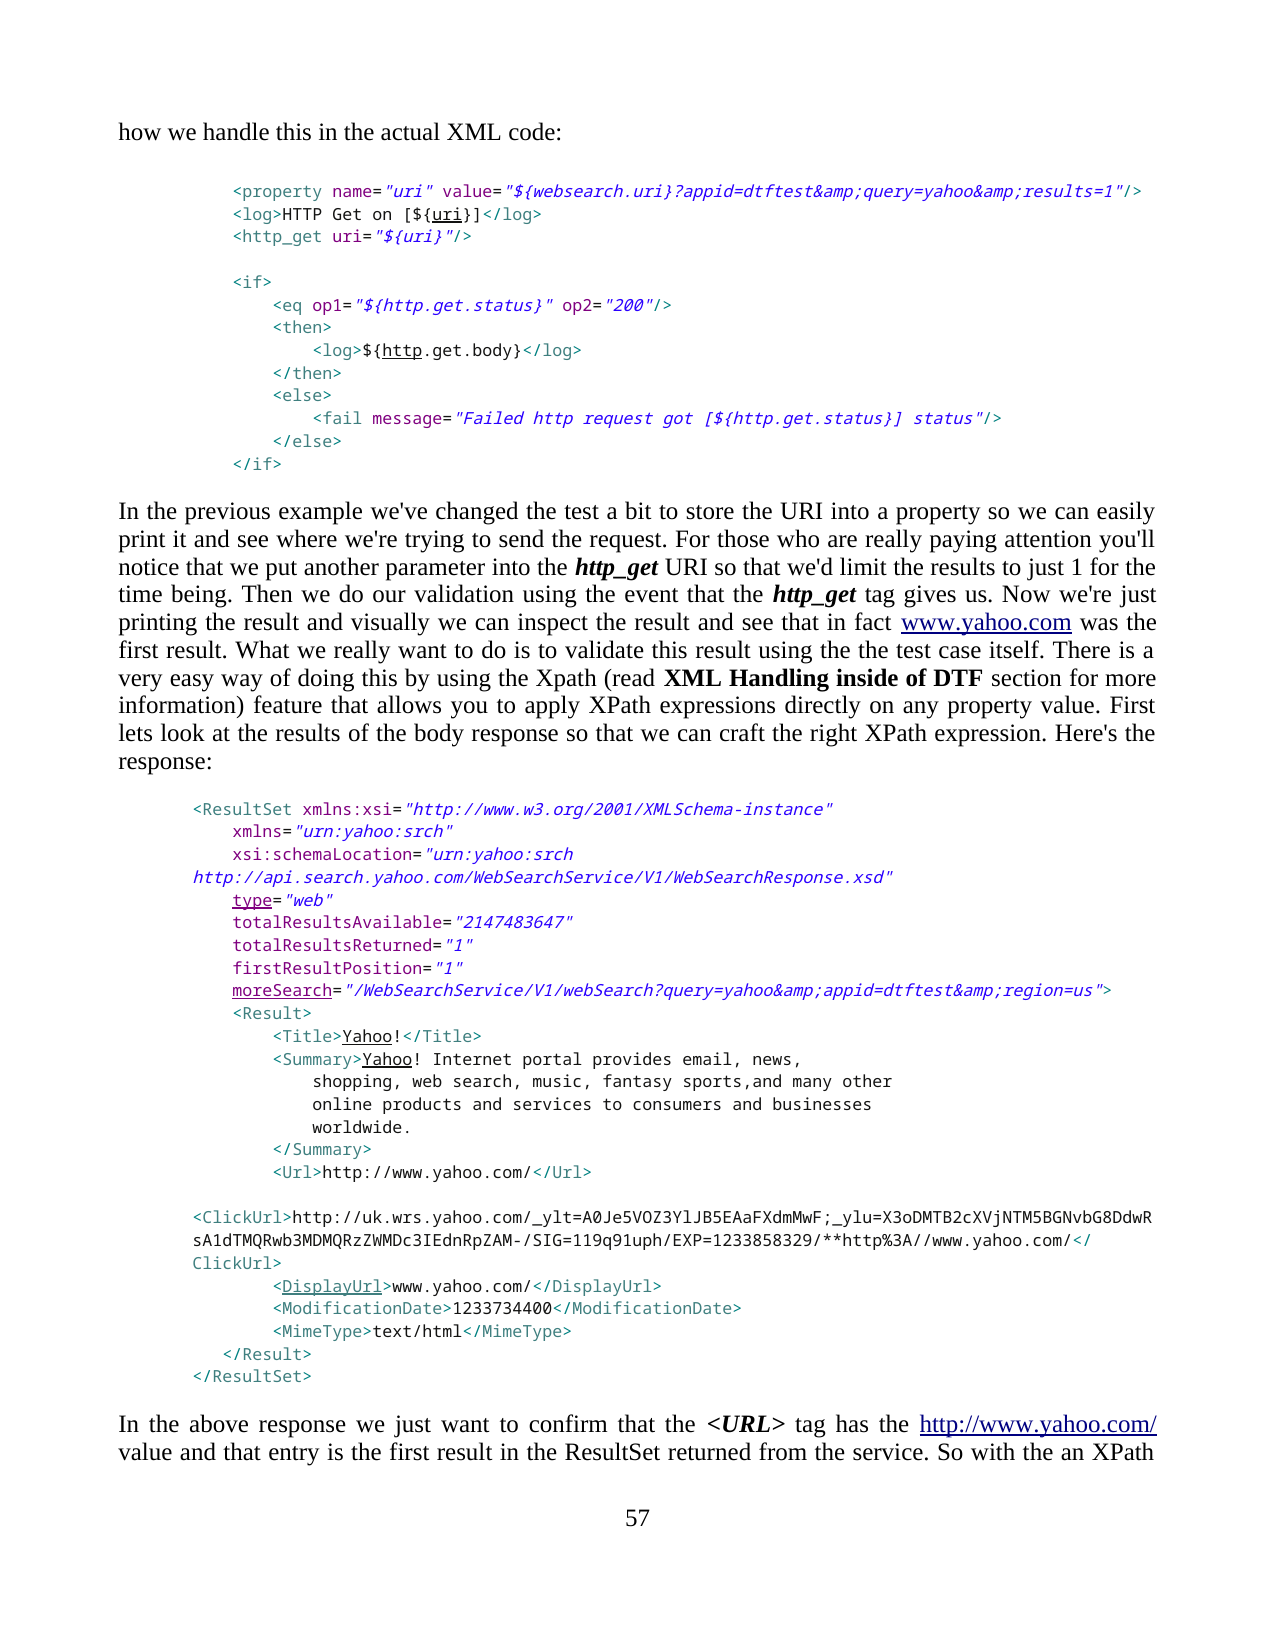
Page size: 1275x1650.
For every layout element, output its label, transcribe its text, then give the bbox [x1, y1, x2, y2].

text type="web" [192, 888, 1157, 911]
text moreSearch="/WebSearchService/V1/webSearch?query=yahoo&amp;appid=dtftest&amp;region=us"> [192, 979, 1157, 1002]
text <ClickUrl>http://uk.wrs.yahoo.com/_ylt=A0Je5VOZ3YlJB5EAaFXdmMwF;_ylu=X3oDMTB2cXVjNTM5BGNvbG8DdwRsA1dTMQRwb3MDMQRzZWMDc3IEdnRpZAM-/SIG=119q91uph/EXP=1233858329/**http%3A//www.yahoo.com/</ClickUrl> [192, 1183, 1157, 1274]
text <property name="uri" value="${websearch.uri}?appid=dtftest&amp;query=yahoo&amp;results=1"/> [192, 179, 1157, 202]
text <http_get uri="${uri}"/> [192, 225, 1157, 248]
text worldwide. [192, 1115, 1157, 1138]
text <ModificationDate>1233734400</ModificationDate> [192, 1297, 1157, 1319]
text firstResultPosition="1" [192, 956, 1157, 979]
text In the previous example we've changed the test a bit to store the URI into a property so we can easily print it and see where we're trying to send the request. For those who are really paying attention you'll notice that we put another parameter into the http_get URI so that we'd limit the results to just 1 for the time being. Then we do our validation using the event that the http_get tag gives us. Now we're just printing the result and visually we can inspect the result and see that in fact www.yahoo.com was the first result. What we really want to do is to validate this result using the the test case itself. There is a very easy way of doing this by using the Xpath (read XML Handling inside of DTF section for more information) feature that allows you to apply XPath expressions directly on any property value. First lets look at the results of the body response so that we can craft the right XPath expression. Here's the response: [118, 497, 1157, 774]
text </else> [192, 429, 1157, 452]
text <if> [192, 270, 1157, 293]
text <log>${http.get.body}</log> [192, 338, 1157, 361]
text <eq op1="${http.get.status}" op2="200"/> [192, 293, 1157, 316]
text </Result> [192, 1342, 1157, 1365]
text <log>HTTP Get on [${uri}]</log> [192, 202, 1157, 225]
text <DisplayUrl>www.yahoo.com/</DisplayUrl> [192, 1274, 1157, 1297]
text <Title>Yahoo!</Title> [192, 1024, 1157, 1047]
text online products and services to consumers and businesses [192, 1092, 1157, 1115]
text In the above response we just want to confirm that the <URL> tag has the http://www.yahoo.com/ value and that entry is the first result in the ResultSet returned from the service. So with the an XPath [118, 1410, 1157, 1466]
text <Result> [192, 1002, 1157, 1024]
text </ResultSet> [192, 1365, 1157, 1388]
text shopping, web search, music, fantasy sports,and many other [192, 1070, 1157, 1092]
text </if> [192, 452, 1157, 475]
text <MimeType>text/html</MimeType> [192, 1319, 1157, 1342]
text how we handle this in the actual XML code: [118, 118, 1157, 146]
text <fail message="Failed http request got [${http.get.status}] status"/> [192, 407, 1157, 429]
text </Summary> [192, 1138, 1157, 1161]
text <Url>http://www.yahoo.com/</Url> [192, 1161, 1157, 1183]
text xmlns="urn:yahoo:srch" [192, 820, 1157, 843]
text <then> [192, 316, 1157, 338]
text <ResultSet xmlns:xsi="http://www.w3.org/2001/XMLSchema-instance" [192, 797, 1157, 820]
text xsi:schemaLocation="urn:yahoo:srch http://api.search.yahoo.com/WebSearchService/V1/WebSearchResponse.xsd" [192, 843, 1157, 888]
text totalResultsAvailable="2147483647" [192, 911, 1157, 933]
text </then> [192, 361, 1157, 384]
text <Summary>Yahoo! Internet portal provides email, news, [192, 1047, 1157, 1070]
text <else> [192, 384, 1157, 407]
text totalResultsReturned="1" [192, 933, 1157, 956]
